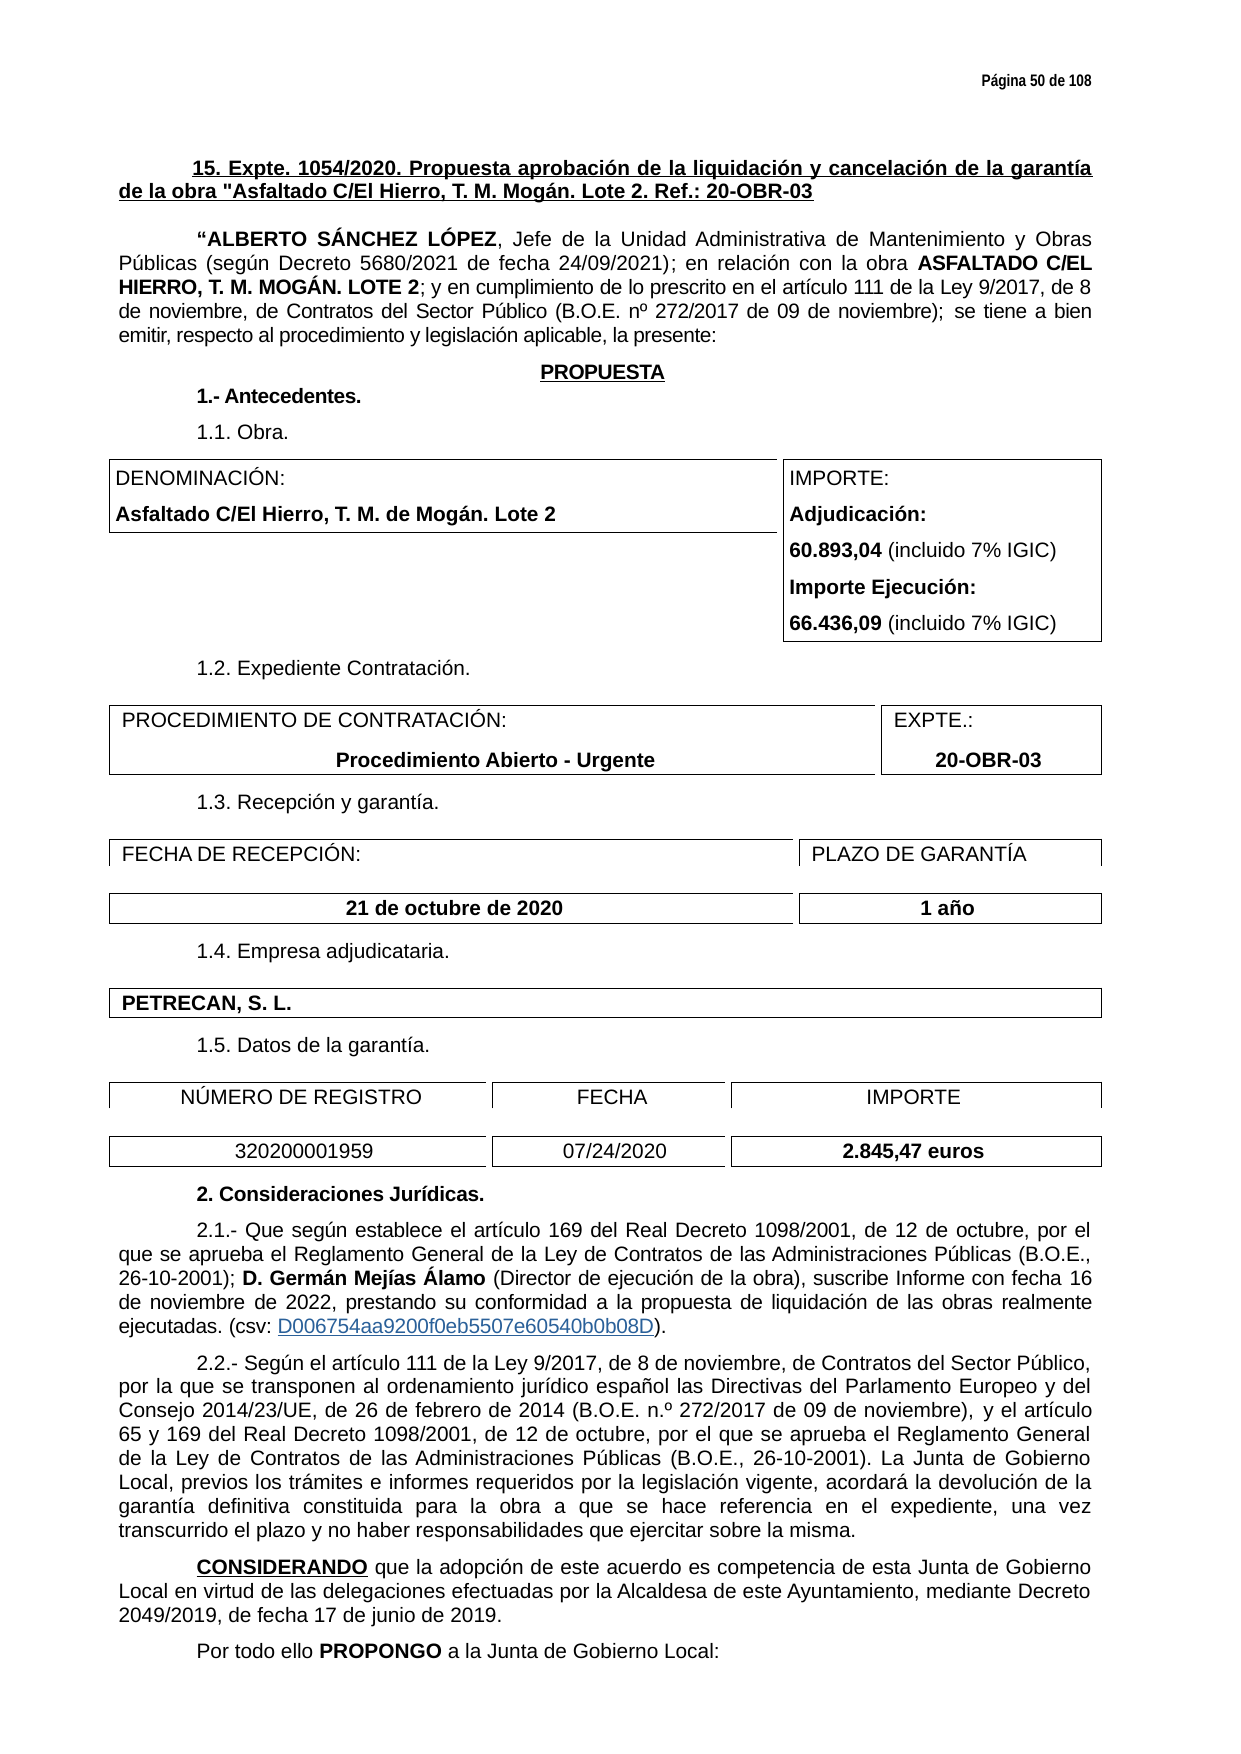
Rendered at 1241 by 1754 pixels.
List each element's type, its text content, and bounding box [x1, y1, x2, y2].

text “ALBERTO SÁNCHEZ LÓPEZ, Jefe de la Unidad Administrativa de Mantenimiento y Obras Públicas (según Decreto 5680/2021 de fecha 24/09/2021); en relación con la obra ASFALTADO C/EL HIERRO, T. M. MOGÁN. LOTE 2; y en cumplimiento de lo prescrito en el artículo 111 de la Ley 9/2017, de 8 de noviembre, de Contratos del Sector Público (B.O.E. nº 272/2017 de 09 de noviembre); se tiene a bien emitir, respecto al procedimiento y legislación aplicable, la presente: [118, 227, 1092, 347]
table_header FECHA [489, 1069, 728, 1124]
text 1.1. Obra. [118, 420, 1092, 444]
table_header NÚMERO DE REGISTRO [106, 1069, 489, 1124]
table_cell 1 año [796, 881, 1104, 938]
text 1.- Antecedentes. [118, 383, 1092, 407]
table_header DENOMINACIÓN: Asfaltado C/El Hierro, T. M. de Mogán. Lote 2 [106, 456, 780, 656]
text 1.5. Datos de la garantía. [118, 1033, 1092, 1057]
text Por todo ello PROPONGO a la Junta de Gobierno Local: [118, 1639, 1092, 1663]
table_cell 2.845,47 euros [728, 1124, 1104, 1182]
table_header EXPTE.: 20-OBR-03 [878, 693, 1104, 790]
text PROPUESTA [118, 359, 1092, 383]
text 1.3. Recepción y garantía. [118, 790, 1092, 814]
table_cell 320200001959 [106, 1124, 489, 1182]
table_header PROCEDIMIENTO DE CONTRATACIÓN: Procedimiento Abierto - Urgente [106, 693, 878, 790]
table_header PLAZO DE GARANTÍA [796, 826, 1104, 881]
text 15. Expte. 1054/2020. Propuesta aprobación de la liquidación y cancelación de la garantía de la obra "Asfaltado C/El Hierro, T. M. Mogán. Lote 2. Ref.: 20-OBR-03 [118, 155, 1092, 203]
table_header FECHA DE RECEPCIÓN: [106, 826, 796, 881]
text CONSIDERANDO que la adopción de este acuerdo es competencia de esta Junta de Gobierno Local en virtud de las delegaciones efectuadas por la Alcaldesa de este Ayuntamiento, mediante Decreto 2049/2019, de fecha 17 de junio de 2019. [118, 1554, 1092, 1626]
table_header IMPORTE: Adjudicación: 60.893,04 (incluido 7% IGIC) Importe Ejecución: 66.436,09 (incluido 7% IGIC) [780, 456, 1104, 656]
table_cell 24/07/2020 [489, 1124, 728, 1182]
table_header IMPORTE [728, 1069, 1104, 1124]
table_cell 21 de octubre de 2020 [106, 881, 796, 938]
text 1.2. Expediente Contratación. [118, 656, 1092, 680]
text 2.2.- Según el artículo 111 de la Ley 9/2017, de 8 de noviembre, de Contratos del Sector Público, por la que se transponen al ordenamiento jurídico español las Directivas del Parlamento Europeo y del Consejo 2014/23/UE, de 26 de febrero de 2014 (B.O.E. n.º 272/2017 de 09 de noviembre), y el artículo 65 y 169 del Real Decreto 1098/2001, de 12 de octubre, por el que se aprueba el Reglamento General de la Ley de Contratos de las Administraciones Públicas (B.O.E., 26-10-2001). La Junta de Gobierno Local, previos los trámites e informes requeridos por la legislación vigente, acordará la devolución de la garantía definitiva constituida para la obra a que se hace referencia en el expediente, una vez transcurrido el plazo y no haber responsabilidades que ejercitar sobre la misma. [118, 1350, 1092, 1542]
table_header PETRECAN, S. L. [106, 975, 1104, 1033]
text 2.1.- Que según establece el artículo 169 del Real Decreto 1098/2001, de 12 de octubre, por el que se aprueba el Reglamento General de la Ley de Contratos de las Administraciones Públicas (B.O.E., 26-10-2001); D. Germán Mejías Álamo (Director de ejecución de la obra), suscribe Informe con fecha 16 de noviembre de 2022, prestando su conformidad a la propuesta de liquidación de las obras realmente ejecutadas. (csv: D006754aa9200f0eb5507e60540b0b08D). [118, 1218, 1092, 1338]
text 1.4. Empresa adjudicataria. [118, 938, 1092, 962]
text 2. Consideraciones Jurídicas. [118, 1182, 1092, 1206]
